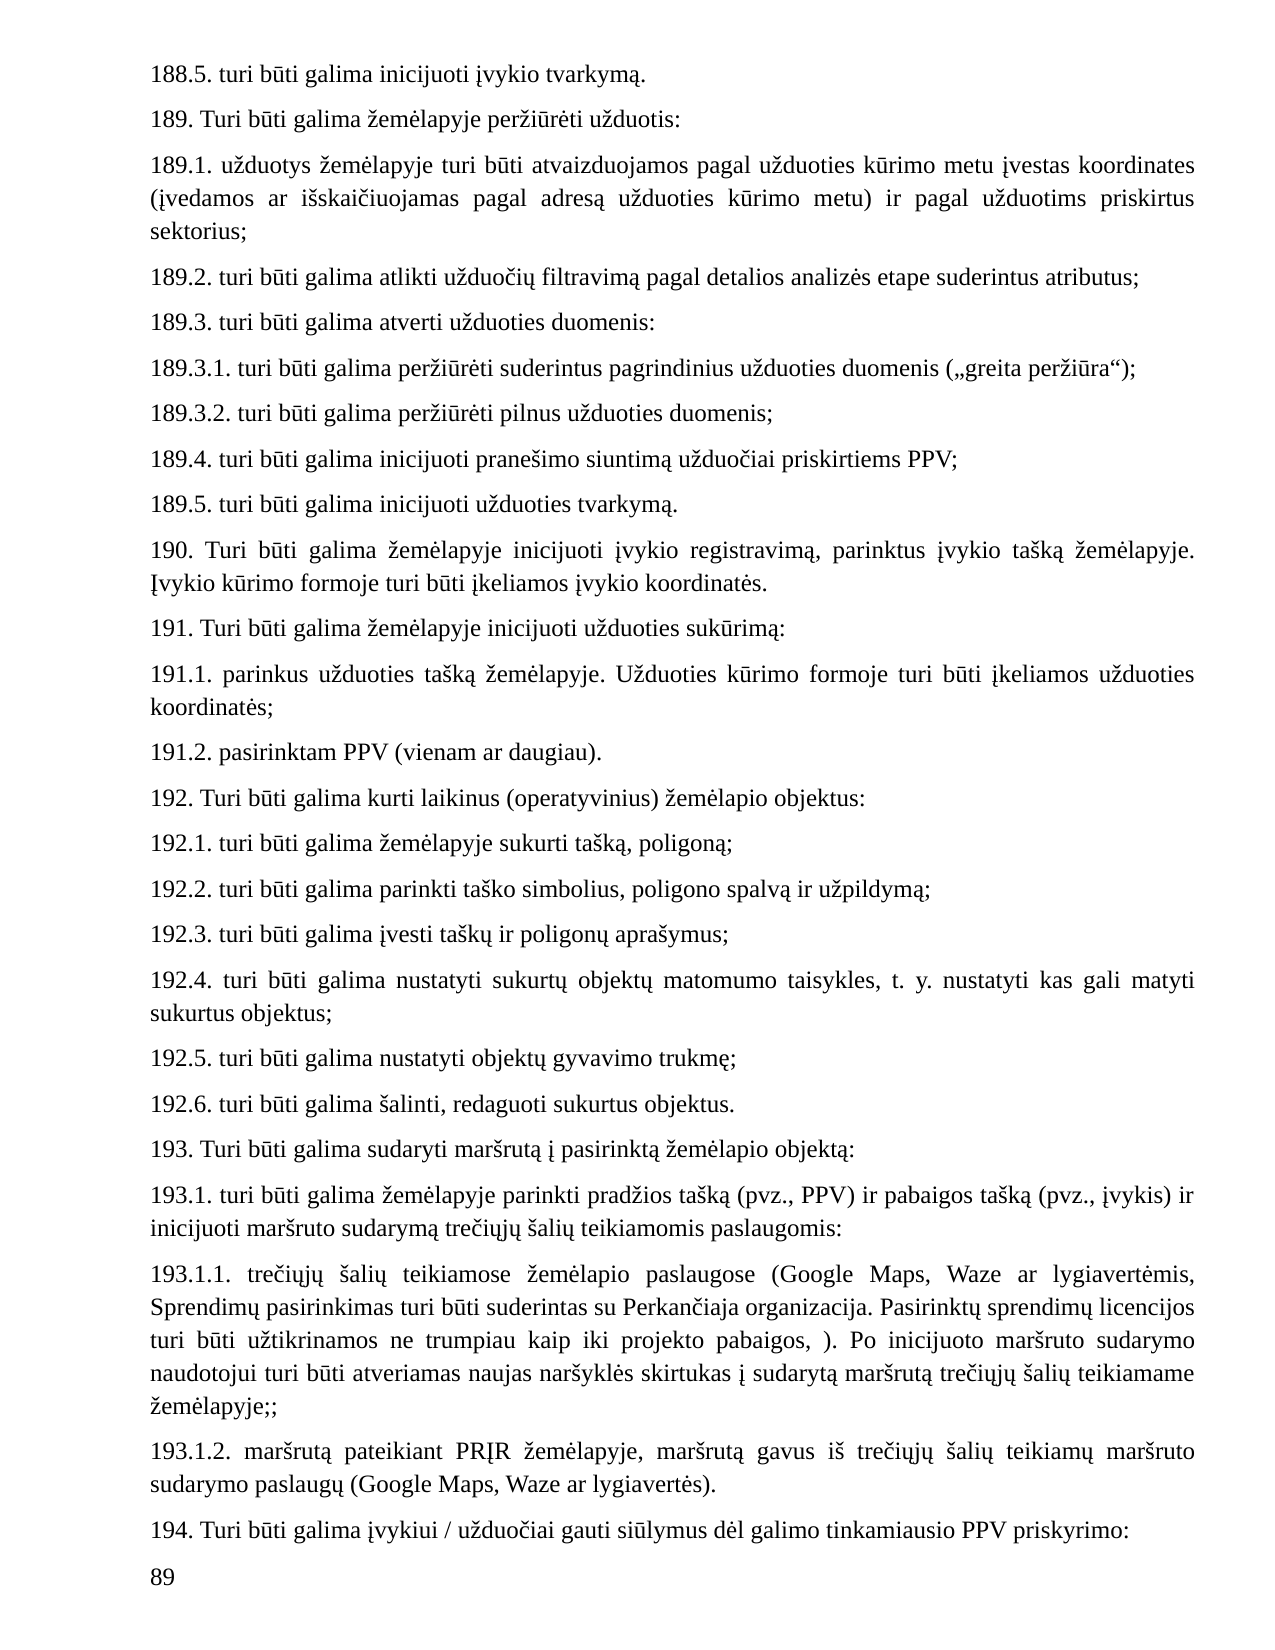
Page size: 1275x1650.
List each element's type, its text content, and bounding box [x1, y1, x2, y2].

text 189.3.2. turi būti galima peržiūrėti pilnus užduoties duomenis; [150, 398, 1196, 427]
text 192.5. turi būti galima nustatyti objektų gyvavimo trukmę; [150, 1043, 1196, 1072]
text 192.1. turi būti galima žemėlapyje sukurti tašką, poligoną; [150, 828, 1196, 857]
text 189.4. turi būti galima inicijuoti pranešimo siuntimą užduočiai priskirtiems PPV; [150, 444, 1196, 472]
text 189. Turi būti galima žemėlapyje peržiūrėti užduotis: [150, 104, 1196, 133]
text 189.5. turi būti galima inicijuoti užduoties tvarkymą. [150, 489, 1196, 518]
text 189.2. turi būti galima atlikti užduočių filtravimą pagal detalios analizės etape suderintus atributus; [150, 262, 1196, 290]
text 192.4. turi būti galima nustatyti sukurtų objektų matomumo taisykles, t. y. nustatyti kas gali matyti sukurtus objektus; [150, 965, 1196, 1027]
text 192.3. turi būti galima įvesti taškų ir poligonų aprašymus; [150, 919, 1196, 948]
text 191.1. parinkus užduoties tašką žemėlapyje. Užduoties kūrimo formoje turi būti įkeliamos užduoties koordinatės; [150, 659, 1196, 721]
text 188.5. turi būti galima inicijuoti įvykio tvarkymą. [150, 59, 1196, 88]
text 190. Turi būti galima žemėlapyje inicijuoti įvykio registravimą, parinktus įvykio tašką žemėlapyje. Įvykio kūrimo formoje turi būti įkeliamos įvykio koordinatės. [150, 535, 1196, 597]
text 189.3.1. turi būti galima peržiūrėti suderintus pagrindinius užduoties duomenis („greita peržiūra“); [150, 353, 1196, 381]
text 189.3. turi būti galima atverti užduoties duomenis: [150, 307, 1196, 336]
text 194. Turi būti galima įvykiui / užduočiai gauti siūlymus dėl galimo tinkamiausio PPV priskyrimo: [150, 1515, 1196, 1543]
text 191.2. pasirinktam PPV (vienam ar daugiau). [150, 737, 1196, 766]
text 192. Turi būti galima kurti laikinus (operatyvinius) žemėlapio objektus: [150, 783, 1196, 812]
text 192.2. turi būti galima parinkti taško simbolius, poligono spalvą ir užpildymą; [150, 874, 1196, 903]
text 192.6. turi būti galima šalinti, redaguoti sukurtus objektus. [150, 1089, 1196, 1118]
text 193. Turi būti galima sudaryti maršrutą į pasirinktą žemėlapio objektą: [150, 1134, 1196, 1163]
text 193.1.2. maršrutą pateikiant PRĮR žemėlapyje, maršrutą gavus iš trečiųjų šalių teikiamų maršruto sudarymo paslaugų (Google Maps, Waze ar lygiavertės). [150, 1436, 1196, 1498]
text 193.1. turi būti galima žemėlapyje parinkti pradžios tašką (pvz., PPV) ir pabaigos tašką (pvz., įvykis) ir inicijuoti maršruto sudarymą trečiųjų šalių teikiamomis paslaugomis: [150, 1180, 1196, 1242]
text 193.1.1. trečiųjų šalių teikiamose žemėlapio paslaugose (Google Maps, Waze ar lygiavertėmis, Sprendimų pasirinkimas turi būti suderintas su Perkančiaja organizacija. Pasirinktų sprendimų licencijos turi būti užtikrinamos ne trumpiau kaip iki projekto pabaigos, ). Po inicijuoto maršruto sudarymo naudotojui turi būti atveriamas naujas naršyklės skirtukas į sudarytą maršrutą trečiųjų šalių teikiamame žemėlapyje;; [150, 1259, 1196, 1419]
text 191. Turi būti galima žemėlapyje inicijuoti užduoties sukūrimą: [150, 613, 1196, 642]
text 189.1. užduotys žemėlapyje turi būti atvaizduojamos pagal užduoties kūrimo metu įvestas koordinates (įvedamos ar išskaičiuojamas pagal adresą užduoties kūrimo metu) ir pagal užduotims priskirtus sektorius; [150, 150, 1196, 245]
